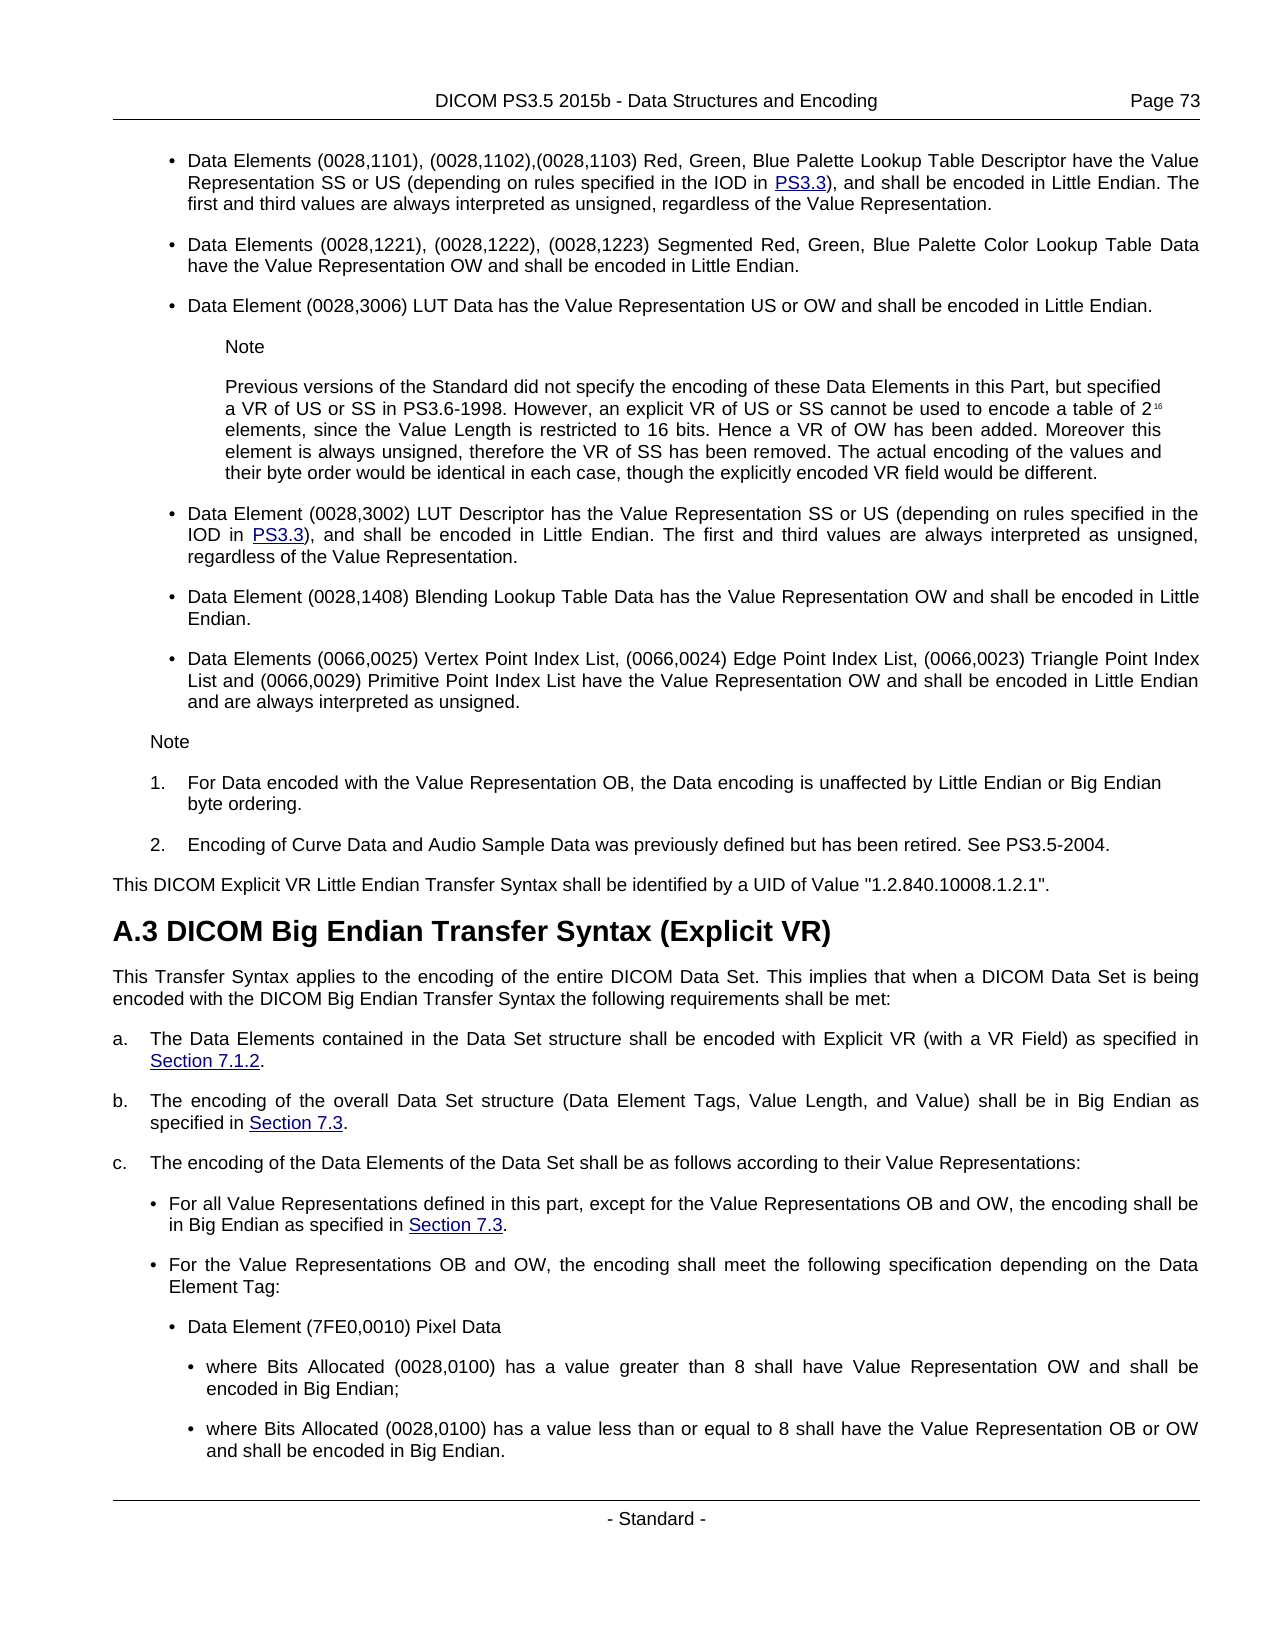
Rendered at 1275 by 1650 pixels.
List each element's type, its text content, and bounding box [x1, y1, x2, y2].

list Data Element (0028,3002) LUT Descriptor has the Value Representation SS or US (depending on rules specified in the IOD in PS3.3), and shall be encoded in Little Endian. The first and third values are always interpreted as unsigned, regardless of the Value Representation. [169, 502, 1200, 567]
list Data Elements (0066,0025) Vertex Point Index List, (0066,0024) Edge Point Index List, (0066,0023) Triangle Point Index List and (0066,0029) Primitive Point Index List have the Value Representation OW and shall be encoded in Little Endian and are always interpreted as unsigned. [169, 648, 1200, 712]
list Data Elements (0028,1221), (0028,1222), (0028,1223) Segmented Red, Green, Blue Palette Color Lookup Table Data have the Value Representation OW and shall be encoded in Little Endian. [169, 233, 1200, 277]
text Note [150, 731, 1162, 753]
text A.3 DICOM Big Endian Transfer Syntax (Explicit VR) [112, 914, 1200, 948]
list where Bits Allocated (0028,0100) has a value less than or equal to 8 shall have the Value Representation OB or OW and shall be encoded in Big Endian. [187, 1418, 1200, 1461]
list For the Value Representations OB and OW, the encoding shall meet the following specification depending on the Data Element Tag: [150, 1254, 1200, 1297]
list Encoding of Curve Data and Audio Sample Data was previously defined but has been retired. See PS3.5-2004. [150, 833, 1162, 855]
list Note [206, 336, 1162, 357]
text This Transfer Syntax applies to the encoding of the entire DICOM Data Set. This implies that when a DICOM Data Set is being encoded with the DICOM Big Endian Transfer Syntax the following requirements shall be met: [112, 966, 1200, 1009]
list Previous versions of the Standard did not specify the encoding of these Data Elements in this Part, but specified a VR of US or SS in PS3.6-1998. However, an explicit VR of US or SS cannot be used to encode a table of 216 elements, since the Value Length is restricted to 16 bits. Hence a VR of OW has been added. Moreover this element is always unsigned, therefore the VR of SS has been removed. The actual encoding of the values and their byte order would be identical in each case, though the explicitly encoded VR field would be different. [206, 376, 1162, 484]
list For Data encoded with the Value Representation OB, the Data encoding is unaffected by Little Endian or Big Endian byte ordering. [150, 772, 1162, 815]
list Data Element (0028,3006) LUT Data has the Value Representation US or OW and shall be encoded in Little Endian. [169, 295, 1200, 317]
list For all Value Representations defined in this part, except for the Value Representations OB and OW, the encoding shall be in Big Endian as specified in Section 7.3. [150, 1192, 1200, 1235]
list Data Elements (0028,1101), (0028,1102),(0028,1103) Red, Green, Blue Palette Lookup Table Descriptor have the Value Representation SS or US (depending on rules specified in the IOD in PS3.3), and shall be encoded in Little Endian. The first and third values are always interpreted as unsigned, regardless of the Value Representation. [169, 150, 1200, 215]
text This DICOM Explicit VR Little Endian Transfer Syntax shall be identified by a UID of Value "1.2.840.10008.1.2.1". [112, 874, 1200, 895]
list Data Element (0028,1408) Blending Lookup Table Data has the Value Representation OW and shall be encoded in Little Endian. [169, 586, 1200, 629]
list where Bits Allocated (0028,0100) has a value greater than 8 shall have Value Representation OW and shall be encoded in Big Endian; [187, 1356, 1200, 1399]
list The Data Elements contained in the Data Set structure shall be encoded with Explicit VR (with a VR Field) as specified in Section 7.1.2. [112, 1028, 1200, 1071]
list Data Element (7FE0,0010) Pixel Data [169, 1316, 1200, 1338]
list The encoding of the Data Elements of the Data Set shall be as follows according to their Value Representations: [112, 1152, 1200, 1173]
list The encoding of the overall Data Set structure (Data Element Tags, Value Length, and Value) shall be in Big Endian as specified in Section 7.3. [112, 1090, 1200, 1133]
